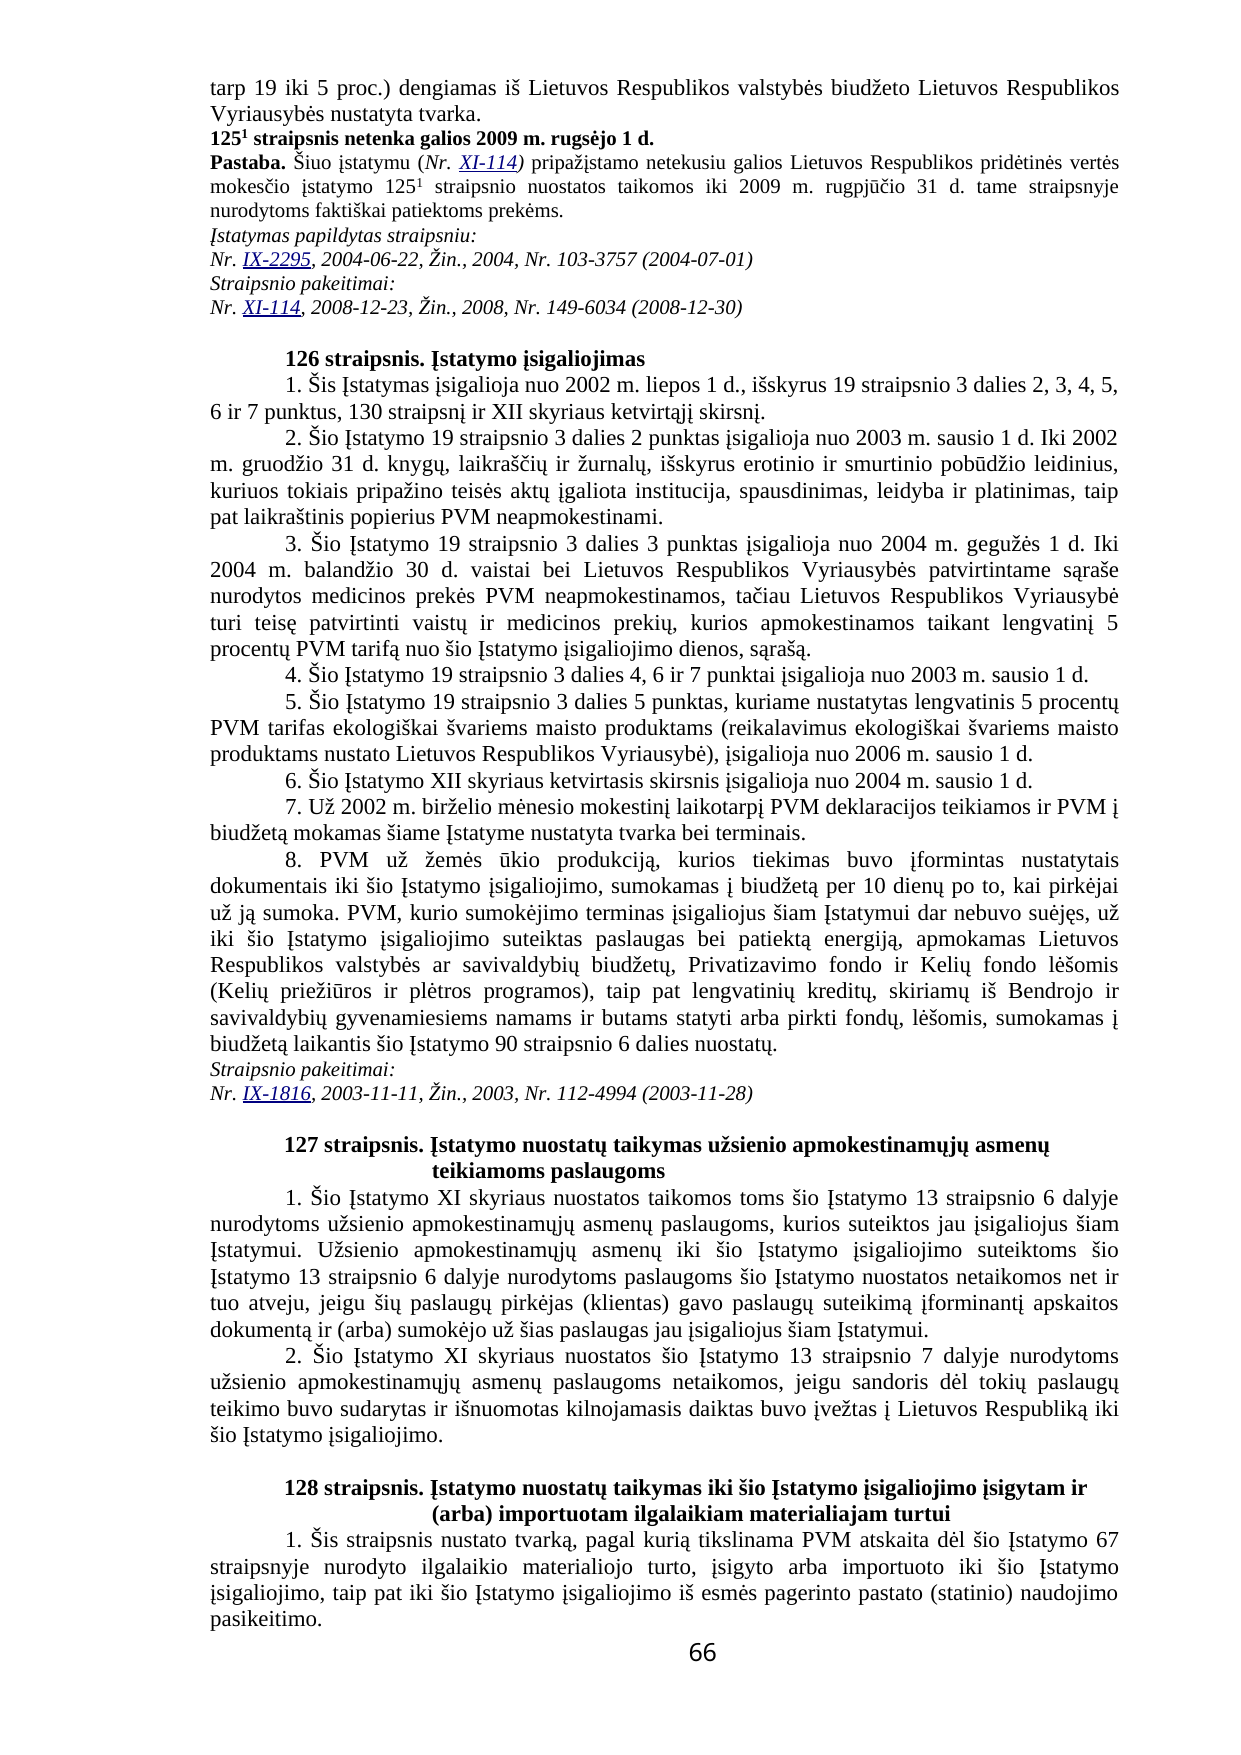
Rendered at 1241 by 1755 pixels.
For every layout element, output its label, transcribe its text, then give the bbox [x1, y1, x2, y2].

text 5. Šio Įstatymo 19 straipsnio 3 dalies 5 punktas, kuriame nustatytas lengvatinis 5 procentų PVM tarifas ekologiškai švariems maisto produktams (reikalavimus ekologiškai švariems maisto produktams nustato Lietuvos Respublikos Vyriausybė), įsigalioja nuo 2006 m. sausio 1 d. [210, 688, 1120, 767]
text 126 straipsnis. Įstatymo įsigaliojimas [210, 345, 1120, 371]
text teikiamoms paslaugoms [210, 1157, 1120, 1184]
text 1. Šis Įstatymas įsigalioja nuo 2002 m. liepos 1 d., išskyrus 19 straipsnio 3 dalies 2, 3, 4, 5, 6 ir 7 punktus, 130 straipsnį ir XII skyriaus ketvirtąjį skirsnį. [210, 371, 1120, 424]
text (arba) importuotam ilgalaikiam materialiajam turtui [210, 1500, 1120, 1526]
text Nr. XI-114, 2008-12-23, Žin., 2008, Nr. 149-6034 (2008-12-30) [210, 295, 1120, 319]
text 8. PVM už žemės ūkio produkciją, kurios tiekimas buvo įformintas nustatytais dokumentais iki šio Įstatymo įsigaliojimo, sumokamas į biudžetą per 10 dienų po to, kai pirkėjai už ją sumoka. PVM, kurio sumokėjimo terminas įsigaliojus šiam Įstatymui dar nebuvo suėjęs, už iki šio Įstatymo įsigaliojimo suteiktas paslaugas bei patiektą energiją, apmokamas Lietuvos Respublikos valstybės ar savivaldybių biudžetų, Privatizavimo fondo ir Kelių fondo lėšomis (Kelių priežiūros ir plėtros programos), taip pat lengvatinių kreditų, skiriamų iš Bendrojo ir savivaldybių gyvenamiesiems namams ir butams statyti arba pirkti fondų, lėšomis, sumokamas į biudžetą laikantis šio Įstatymo 90 straipsnio 6 dalies nuostatų. [210, 846, 1120, 1057]
text 1. Šio Įstatymo XI skyriaus nuostatos taikomos toms šio Įstatymo 13 straipsnio 6 dalyje nurodytoms užsienio apmokestinamųjų asmenų paslaugoms, kurios suteiktos jau įsigaliojus šiam Įstatymui. Užsienio apmokestinamųjų asmenų iki šio Įstatymo įsigaliojimo suteiktoms šio Įstatymo 13 straipsnio 6 dalyje nurodytoms paslaugoms šio Įstatymo nuostatos netaikomos net ir tuo atveju, jeigu šių paslaugų pirkėjas (klientas) gavo paslaugų suteikimą įforminantį apskaitos dokumentą ir (arba) sumokėjo už šias paslaugas jau įsigaliojus šiam Įstatymui. [210, 1184, 1120, 1342]
text 4. Šio Įstatymo 19 straipsnio 3 dalies 4, 6 ir 7 punktai įsigalioja nuo 2003 m. sausio 1 d. [210, 661, 1120, 688]
text Pastaba. Šiuo įstatymu (Nr. XI-114) pripažįstamo netekusiu galios Lietuvos Respublikos pridėtinės vertės mokesčio įstatymo 1251 straipsnio nuostatos taikomos iki 2009 m. rugpjūčio 31 d. tame straipsnyje nurodytoms faktiškai patiektoms prekėms. [210, 150, 1120, 222]
text Nr. IX-2295, 2004-06-22, Žin., 2004, Nr. 103-3757 (2004-07-01) [210, 247, 1120, 271]
text 7. Už 2002 m. birželio mėnesio mokestinį laikotarpį PVM deklaracijos teikiamos ir PVM į biudžetą mokamas šiame Įstatyme nustatyta tvarka bei terminais. [210, 793, 1120, 846]
text Straipsnio pakeitimai: [210, 271, 1120, 295]
text 6. Šio Įstatymo XII skyriaus ketvirtasis skirsnis įsigalioja nuo 2004 m. sausio 1 d. [210, 767, 1120, 793]
text Nr. IX-1816, 2003-11-11, Žin., 2003, Nr. 112-4994 (2003-11-28) [210, 1081, 1120, 1105]
text 2. Šio Įstatymo XI skyriaus nuostatos šio Įstatymo 13 straipsnio 7 dalyje nurodytoms užsienio apmokestinamųjų asmenų paslaugoms netaikomos, jeigu sandoris dėl tokių paslaugų teikimo buvo sudarytas ir išnuomotas kilnojamasis daiktas buvo įvežtas į Lietuvos Respubliką iki šio Įstatymo įsigaliojimo. [210, 1342, 1120, 1447]
text 127 straipsnis. Įstatymo nuostatų taikymas užsienio apmokestinamųjų asmenų [210, 1131, 1120, 1157]
text 1251 straipsnis netenka galios 2009 m. rugsėjo 1 d. [210, 126, 1120, 150]
text tarp 19 iki 5 proc.) dengiamas iš Lietuvos Respublikos valstybės biudžeto Lietuvos Respublikos Vyriausybės nustatyta tvarka. [210, 73, 1120, 126]
text 3. Šio Įstatymo 19 straipsnio 3 dalies 3 punktas įsigalioja nuo 2004 m. gegužės 1 d. Iki 2004 m. balandžio 30 d. vaistai bei Lietuvos Respublikos Vyriausybės patvirtintame sąraše nurodytos medicinos prekės PVM neapmokestinamos, tačiau Lietuvos Respublikos Vyriausybė turi teisę patvirtinti vaistų ir medicinos prekių, kurios apmokestinamos taikant lengvatinį 5 procentų PVM tarifą nuo šio Įstatymo įsigaliojimo dienos, sąrašą. [210, 529, 1120, 661]
text 2. Šio Įstatymo 19 straipsnio 3 dalies 2 punktas įsigalioja nuo 2003 m. sausio 1 d. Iki 2002 m. gruodžio 31 d. knygų, laikraščių ir žurnalų, išskyrus erotinio ir smurtinio pobūdžio leidinius, kuriuos tokiais pripažino teisės aktų įgaliota institucija, spausdinimas, leidyba ir platinimas, taip pat laikraštinis popierius PVM neapmokestinami. [210, 424, 1120, 529]
text 1. Šis straipsnis nustato tvarką, pagal kurią tikslinama PVM atskaita dėl šio Įstatymo 67 straipsnyje nurodyto ilgalaikio materialiojo turto, įsigyto arba importuoto iki šio Įstatymo įsigaliojimo, taip pat iki šio Įstatymo įsigaliojimo iš esmės pagerinto pastato (statinio) naudojimo pasikeitimo. [210, 1526, 1120, 1632]
text Straipsnio pakeitimai: [210, 1057, 1120, 1081]
text 128 straipsnis. Įstatymo nuostatų taikymas iki šio Įstatymo įsigaliojimo įsigytam ir [210, 1474, 1120, 1500]
text Įstatymas papildytas straipsniu: [210, 222, 1120, 247]
